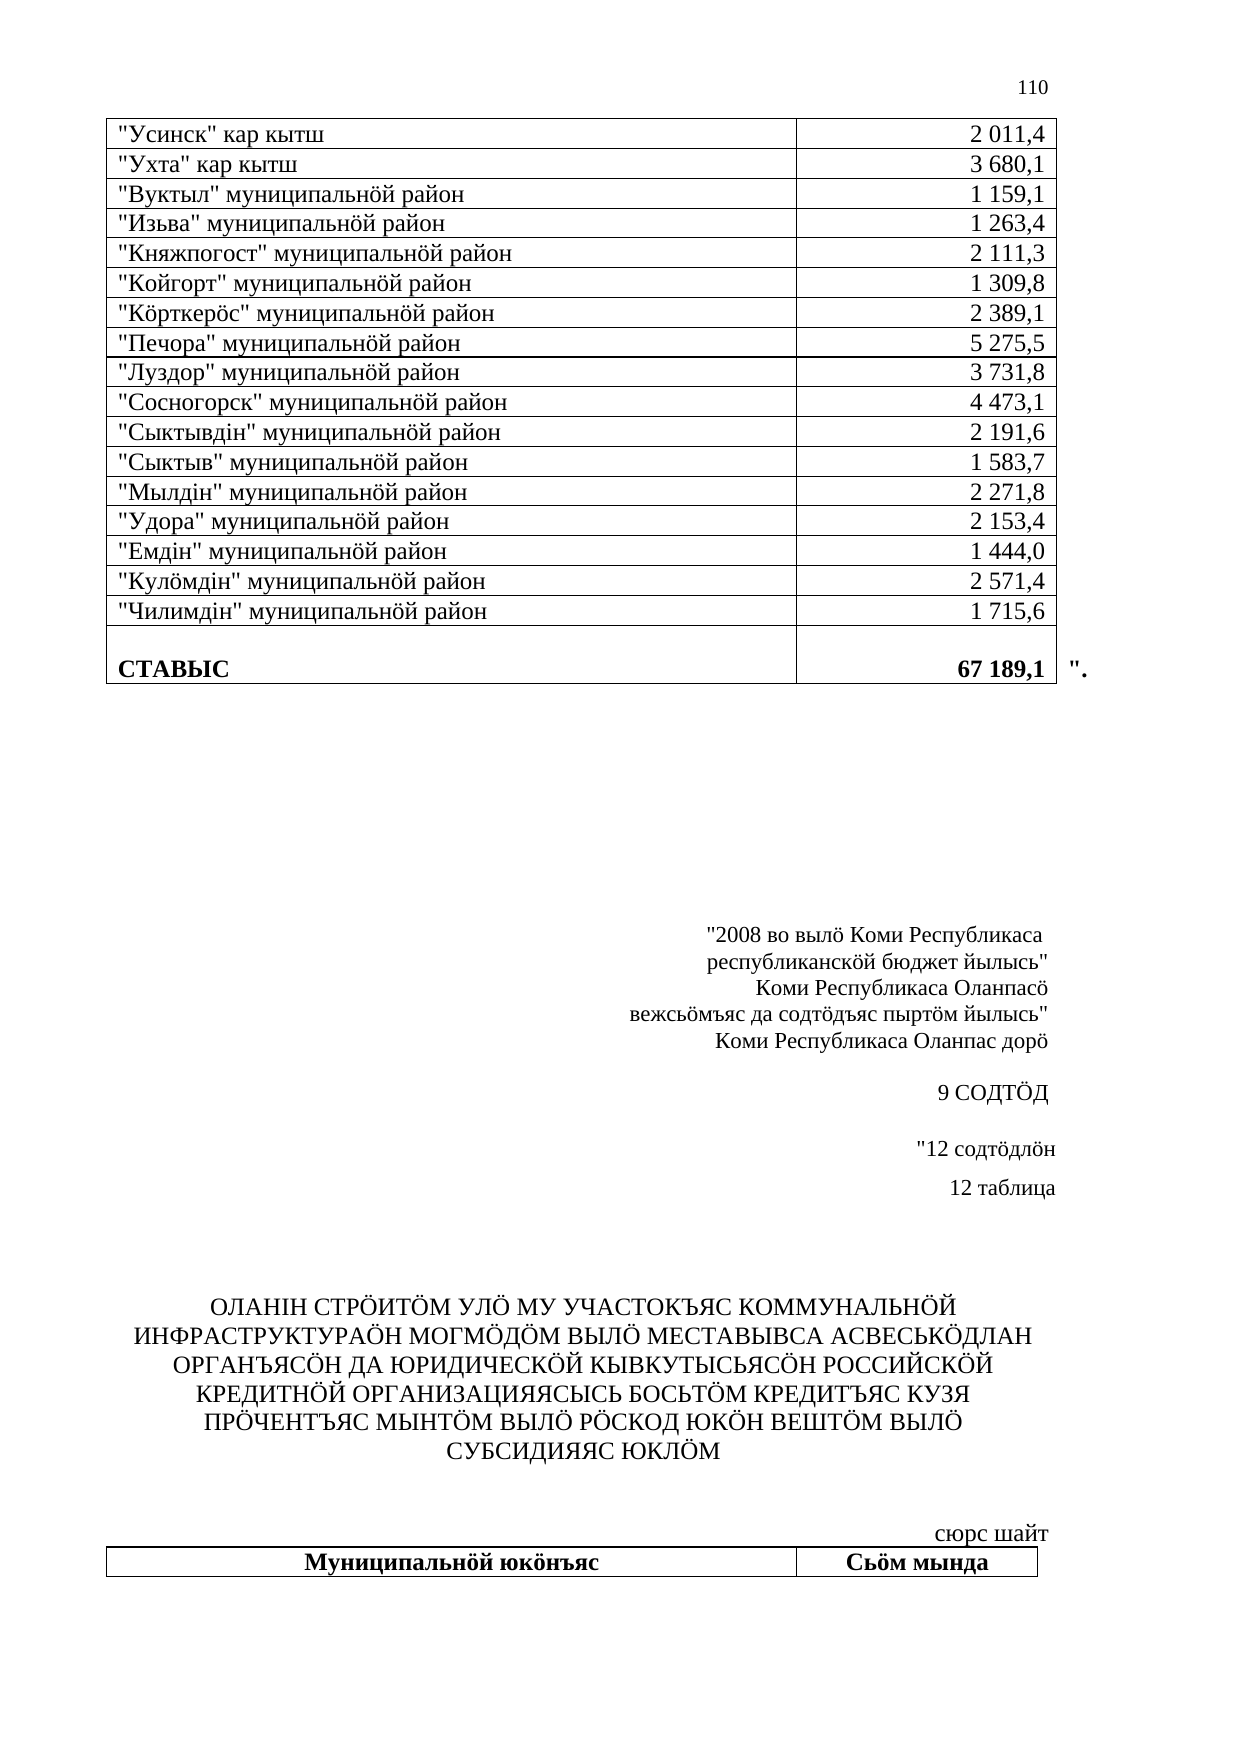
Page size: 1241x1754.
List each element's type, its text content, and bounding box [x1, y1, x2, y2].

text "12 содтöдлöн [118, 1134, 1056, 1161]
table_cell 1 715,6 [797, 596, 1056, 624]
table_cell [1057, 208, 1131, 237]
table_cell [1057, 267, 1131, 297]
table_cell "Ухта" кар кытш [107, 149, 796, 178]
text 9 СОДТÖД [118, 1079, 1048, 1106]
table_cell [1057, 595, 1131, 624]
table_cell 2 389,1 [797, 298, 1056, 327]
table_cell "Княжпогост" муниципальнöй район [107, 238, 796, 267]
table_cell [1057, 178, 1131, 207]
table_cell 4 473,1 [797, 387, 1056, 416]
table_cell 1 263,4 [797, 209, 1056, 237]
table_cell [1057, 327, 1131, 356]
text Коми Республикаса Оланпас дорö [118, 1027, 1048, 1053]
table_cell [1057, 386, 1131, 416]
table_cell ". [1057, 625, 1131, 683]
table_cell [1057, 565, 1131, 595]
table_cell [1057, 505, 1131, 535]
table_cell 2 153,4 [797, 506, 1056, 535]
table_cell "Чилимдiн" муниципальнöй район [107, 596, 796, 624]
table_cell СТАВЫС [107, 626, 796, 683]
table_cell "Усинск" кар кытш [107, 119, 796, 148]
table_cell [1057, 416, 1131, 446]
table_cell 1 309,8 [797, 268, 1056, 297]
table_cell 1 159,1 [797, 179, 1056, 207]
table_cell [1057, 148, 1131, 178]
table_cell "Вуктыл" муниципальнöй район [107, 179, 796, 207]
table_cell 1 583,7 [797, 447, 1056, 476]
text "2008 во вылö Коми Республикаса [118, 921, 1048, 948]
table_cell "Емдiн" муниципальнöй район [107, 536, 796, 565]
table_cell [1057, 237, 1131, 267]
table_header Сьöм мында [797, 1548, 1037, 1576]
table_header [1038, 1546, 1112, 1576]
text 12 таблица [118, 1174, 1056, 1200]
table_cell [1057, 356, 1131, 386]
table_cell "Сыктыв" муниципальнöй район [107, 447, 796, 476]
table_cell 5 275,5 [797, 328, 1056, 356]
table_cell "Печора" муниципальнöй район [107, 328, 796, 356]
table_cell [1057, 297, 1131, 327]
text вежсьöмъяс да содтöдъяс пыртöм йылысь" [118, 1000, 1048, 1027]
table_cell "Койгорт" муниципальнöй район [107, 268, 796, 297]
table_cell "Изьва" муниципальнöй район [107, 209, 796, 237]
table_cell "Сыктывдiн" муниципальнöй район [107, 417, 796, 446]
table_cell 67 189,1 [797, 626, 1056, 683]
table_cell 2 111,3 [797, 238, 1056, 267]
table_cell "Мылдiн" муниципальнöй район [107, 477, 796, 505]
text сюрс шайт [118, 1518, 1048, 1546]
table_cell 1 444,0 [797, 536, 1056, 565]
table_cell [1057, 535, 1131, 565]
table_cell "Кулöмдін" муниципальнöй район [107, 566, 796, 595]
table_cell [1057, 446, 1131, 476]
table_cell 3 731,8 [797, 358, 1056, 386]
text ОЛАНIН СТРÖИТÖМ УЛÖ МУ УЧАСТОКЪЯС КОММУНАЛЬНÖЙ ИНФРАСТРУКТУРАÖН МОГМÖДÖМ ВЫЛÖ МЕСТАВЫВСА АСВЕСЬКÖДЛАН ОРГАНЪЯСÖН ДА ЮРИДИЧЕСКÖЙ КЫВКУТЫСЬЯСÖН РОССИЙСКÖЙ КРЕДИТНÖЙ ОРГАНИЗАЦИЯЯСЫСЬ БОСЬТÖМ КРЕДИТЪЯС КУЗЯ ПРÖЧЕНТЪЯС МЫНТÖМ ВЫЛÖ РÖСКОД ЮКÖН ВЕШТÖМ ВЫЛÖ СУБСИДИЯЯС ЮКЛÖМ [118, 1292, 1048, 1465]
table_cell 3 680,1 [797, 149, 1056, 178]
table_cell "Кöрткерöс" муниципальнöй район [107, 298, 796, 327]
text Коми Республикаса Оланпасö [118, 974, 1048, 1000]
text республиканскöй бюджет йылысь" [118, 948, 1048, 974]
table_cell [1057, 476, 1131, 505]
table_cell 2 271,8 [797, 477, 1056, 505]
table_header Муниципальнöй юкöнъяс [107, 1548, 796, 1576]
table_cell "Сосногорск" муниципальнöй район [107, 387, 796, 416]
table_cell "Удора" муниципальнöй район [107, 506, 796, 535]
table_cell 2 011,4 [797, 119, 1056, 148]
table_cell [1057, 118, 1131, 148]
table_cell 2 571,4 [797, 566, 1056, 595]
table_cell 2 191,6 [797, 417, 1056, 446]
table_cell "Луздор" муниципальнöй район [107, 358, 796, 386]
